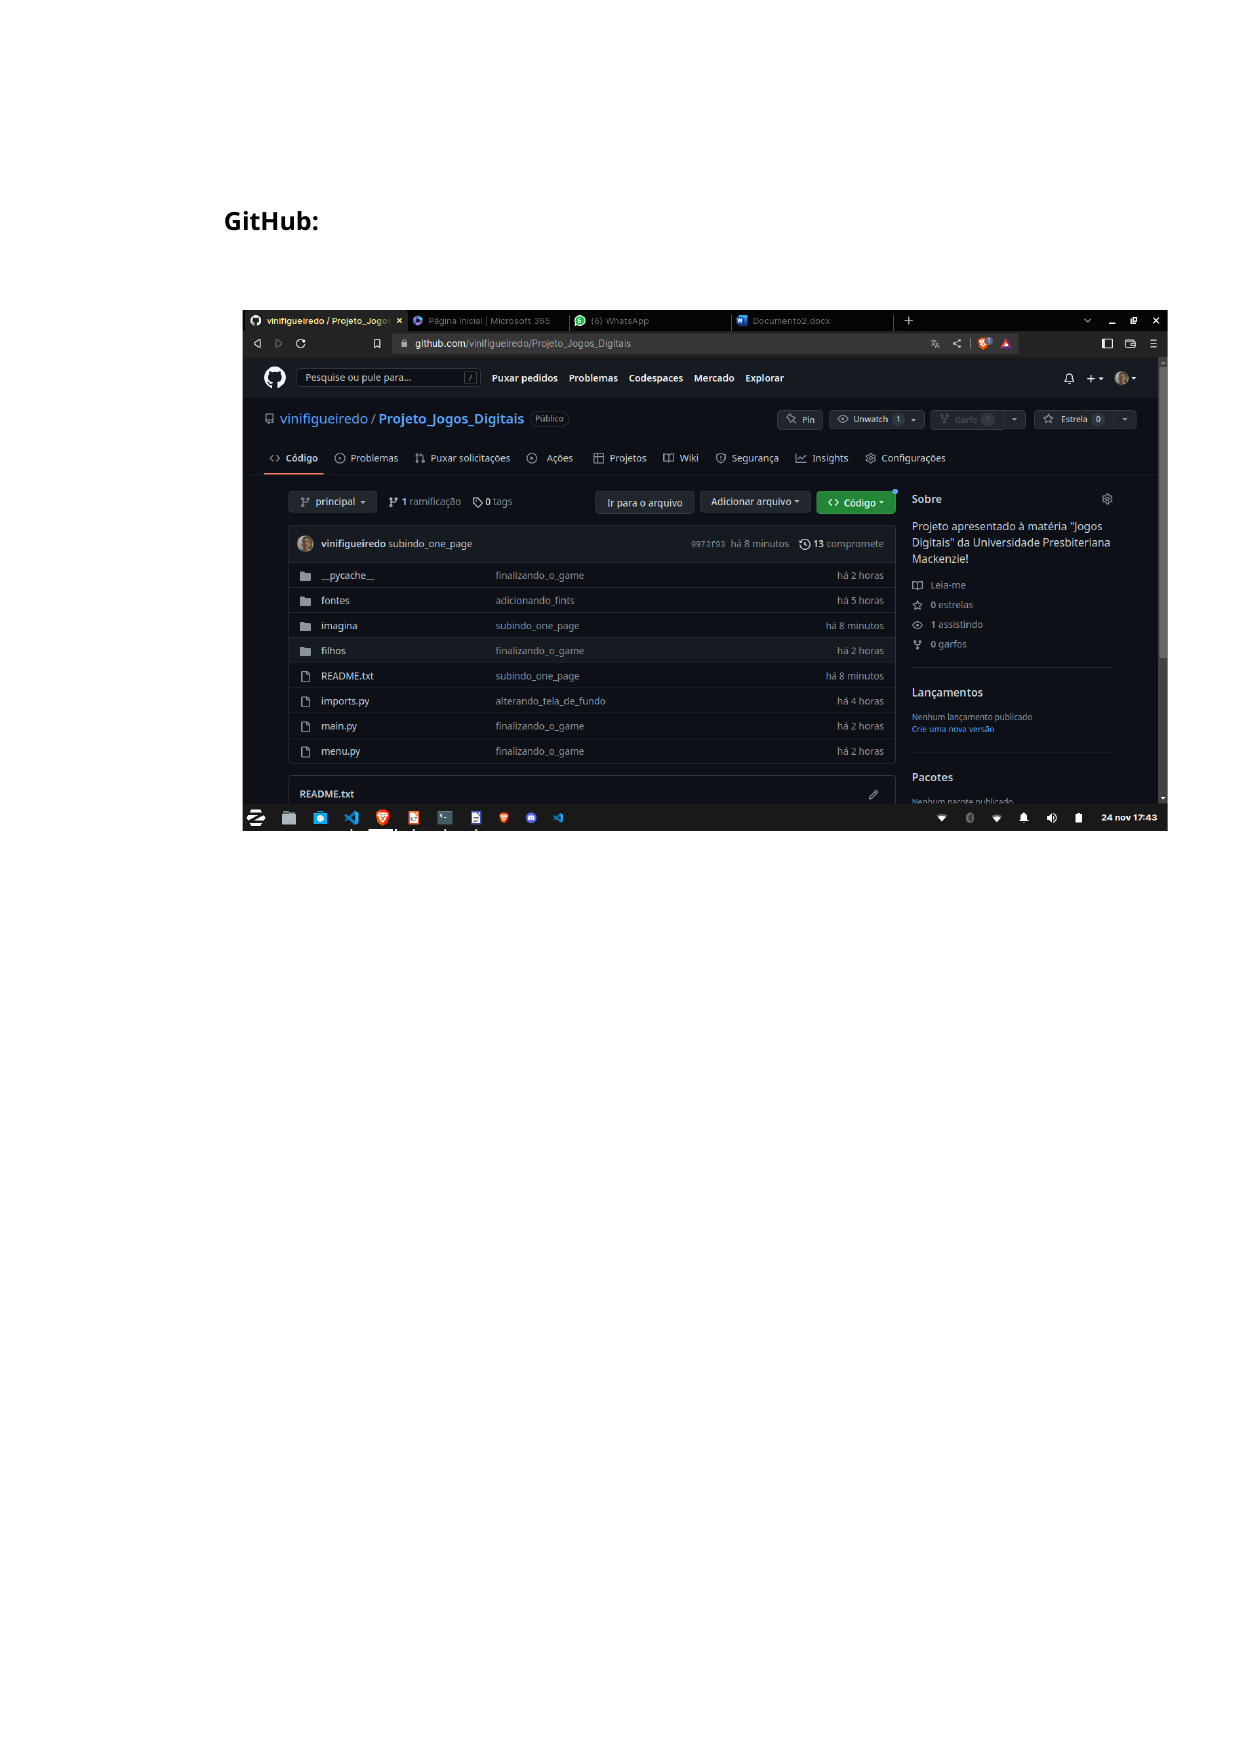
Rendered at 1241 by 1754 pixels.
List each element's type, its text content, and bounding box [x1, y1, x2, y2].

text GitHub: [150, 203, 1090, 237]
picture [242, 310, 1168, 831]
